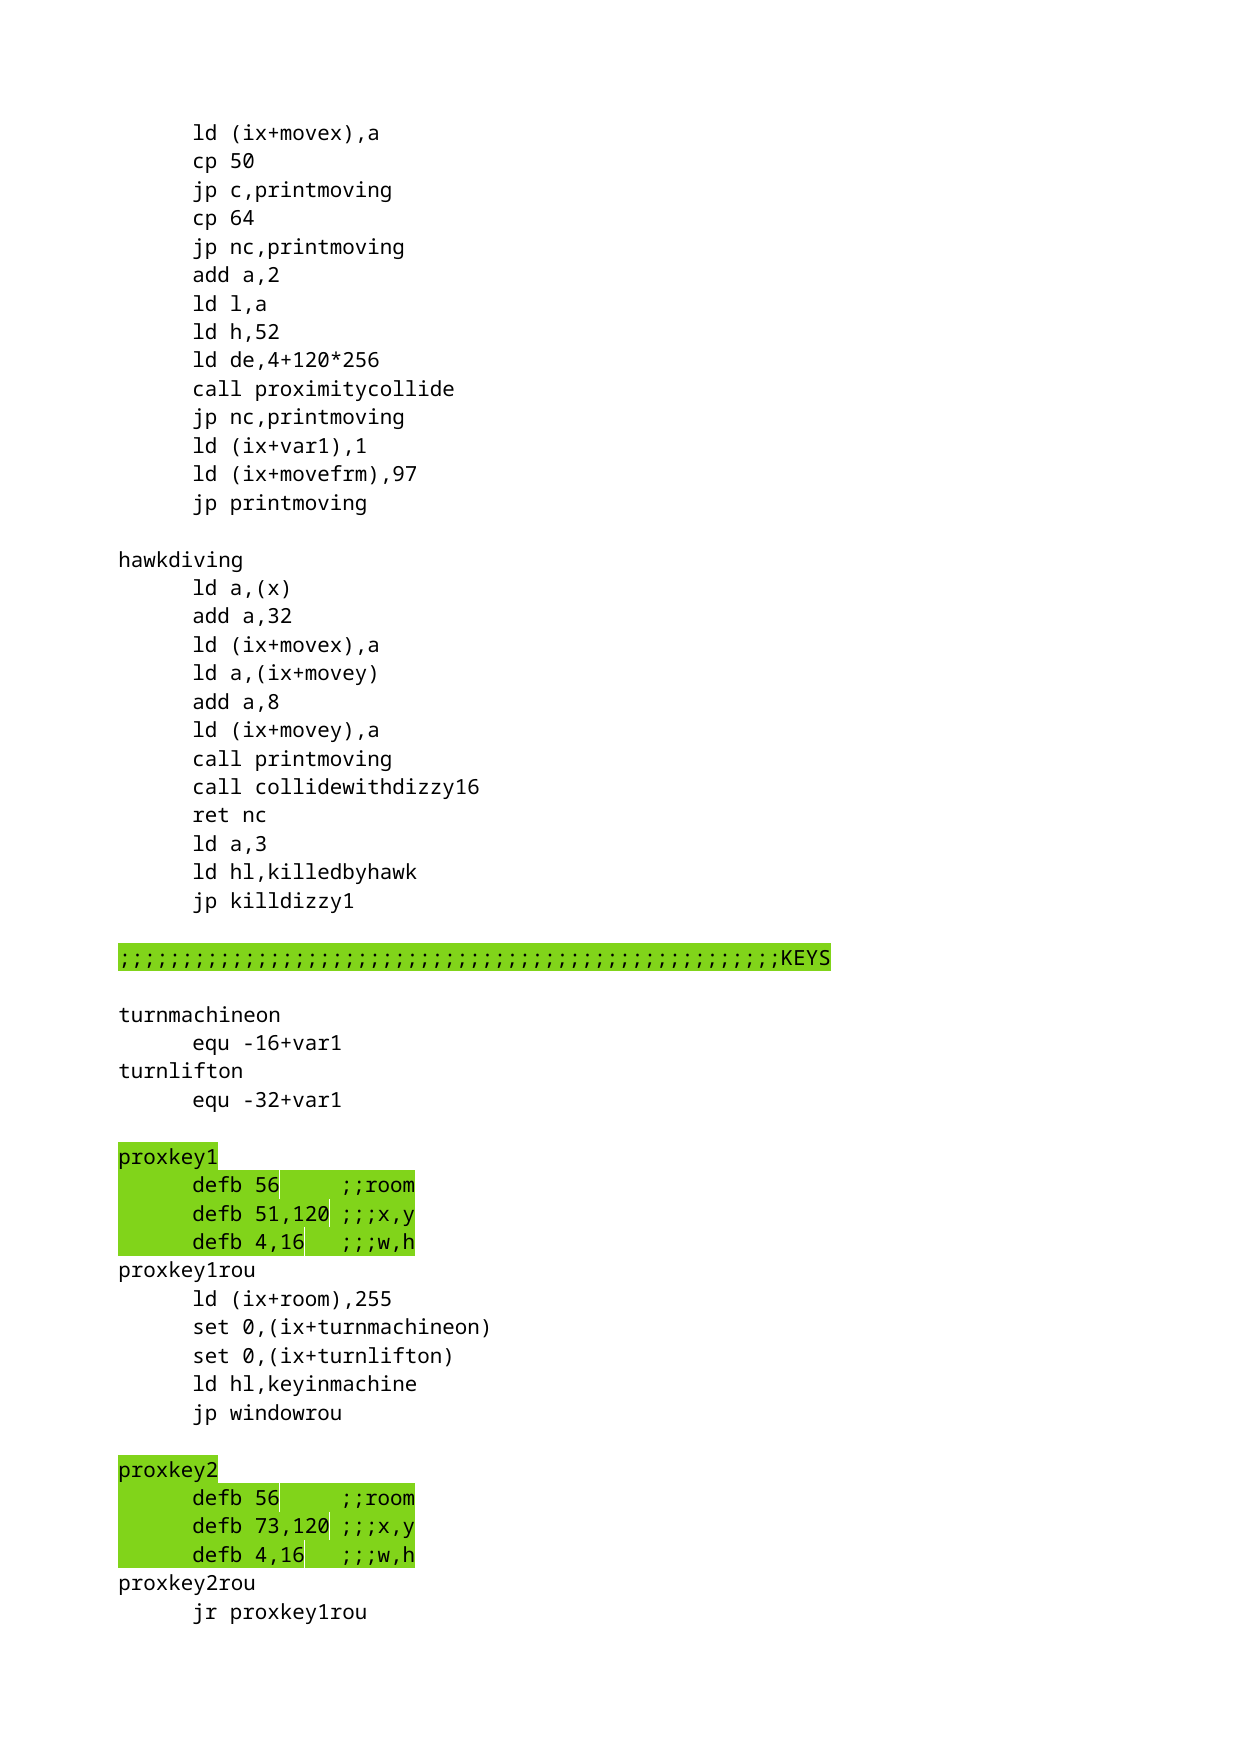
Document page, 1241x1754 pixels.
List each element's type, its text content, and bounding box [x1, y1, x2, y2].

text set 0,(ix+turnlifton) [118, 1341, 1122, 1369]
text jp c,printmoving [118, 175, 1122, 203]
text ld (ix+var1),1 [118, 431, 1122, 459]
text ld a,(ix+movey) [118, 658, 1122, 687]
text add a,2 [118, 260, 1122, 289]
text ;;;;;;;;;;;;;;;;;;;;;;;;;;;;;;;;;;;;;;;;;;;;;;;;;;;;;KEYS [118, 943, 1122, 971]
text ld (ix+movex),a [118, 630, 1122, 658]
text defb 4,16 ;;;w,h [118, 1227, 1122, 1256]
text jp nc,printmoving [118, 402, 1122, 431]
text turnmachineon [118, 1000, 1122, 1028]
text call proximitycollide [118, 374, 1122, 402]
text set 0,(ix+turnmachineon) [118, 1312, 1122, 1341]
text ld a,3 [118, 829, 1122, 857]
text hawkdiving [118, 545, 1122, 573]
text add a,8 [118, 687, 1122, 715]
text add a,32 [118, 602, 1122, 630]
text cp 64 [118, 203, 1122, 232]
text cp 50 [118, 147, 1122, 175]
text defb 73,120 ;;;x,y [118, 1512, 1122, 1540]
text ld a,(x) [118, 573, 1122, 602]
text equ -16+var1 [118, 1028, 1122, 1057]
text equ -32+var1 [118, 1085, 1122, 1113]
text ld h,52 [118, 317, 1122, 346]
text defb 51,120 ;;;x,y [118, 1199, 1122, 1227]
text proxkey2rou [118, 1568, 1122, 1597]
text ld l,a [118, 289, 1122, 317]
text defb 4,16 ;;;w,h [118, 1540, 1122, 1568]
text ld (ix+movex),a [118, 118, 1122, 147]
text ld hl,keyinmachine [118, 1369, 1122, 1398]
text proxkey2 [118, 1455, 1122, 1483]
text call printmoving [118, 744, 1122, 772]
text turnlifton [118, 1057, 1122, 1085]
text ld hl,killedbyhawk [118, 857, 1122, 886]
text jp killdizzy1 [118, 886, 1122, 914]
text call collidewithdizzy16 [118, 772, 1122, 801]
text ret nc [118, 801, 1122, 829]
text ld de,4+120*256 [118, 346, 1122, 374]
text jp printmoving [118, 488, 1122, 516]
text proxkey1rou [118, 1256, 1122, 1284]
text jr proxkey1rou [118, 1597, 1122, 1625]
text jp windowrou [118, 1398, 1122, 1426]
text proxkey1 [118, 1142, 1122, 1170]
text defb 56 ;;room [118, 1170, 1122, 1199]
text defb 56 ;;room [118, 1483, 1122, 1512]
text ld (ix+movefrm),97 [118, 459, 1122, 488]
text ld (ix+room),255 [118, 1284, 1122, 1312]
text jp nc,printmoving [118, 232, 1122, 260]
text ld (ix+movey),a [118, 715, 1122, 744]
